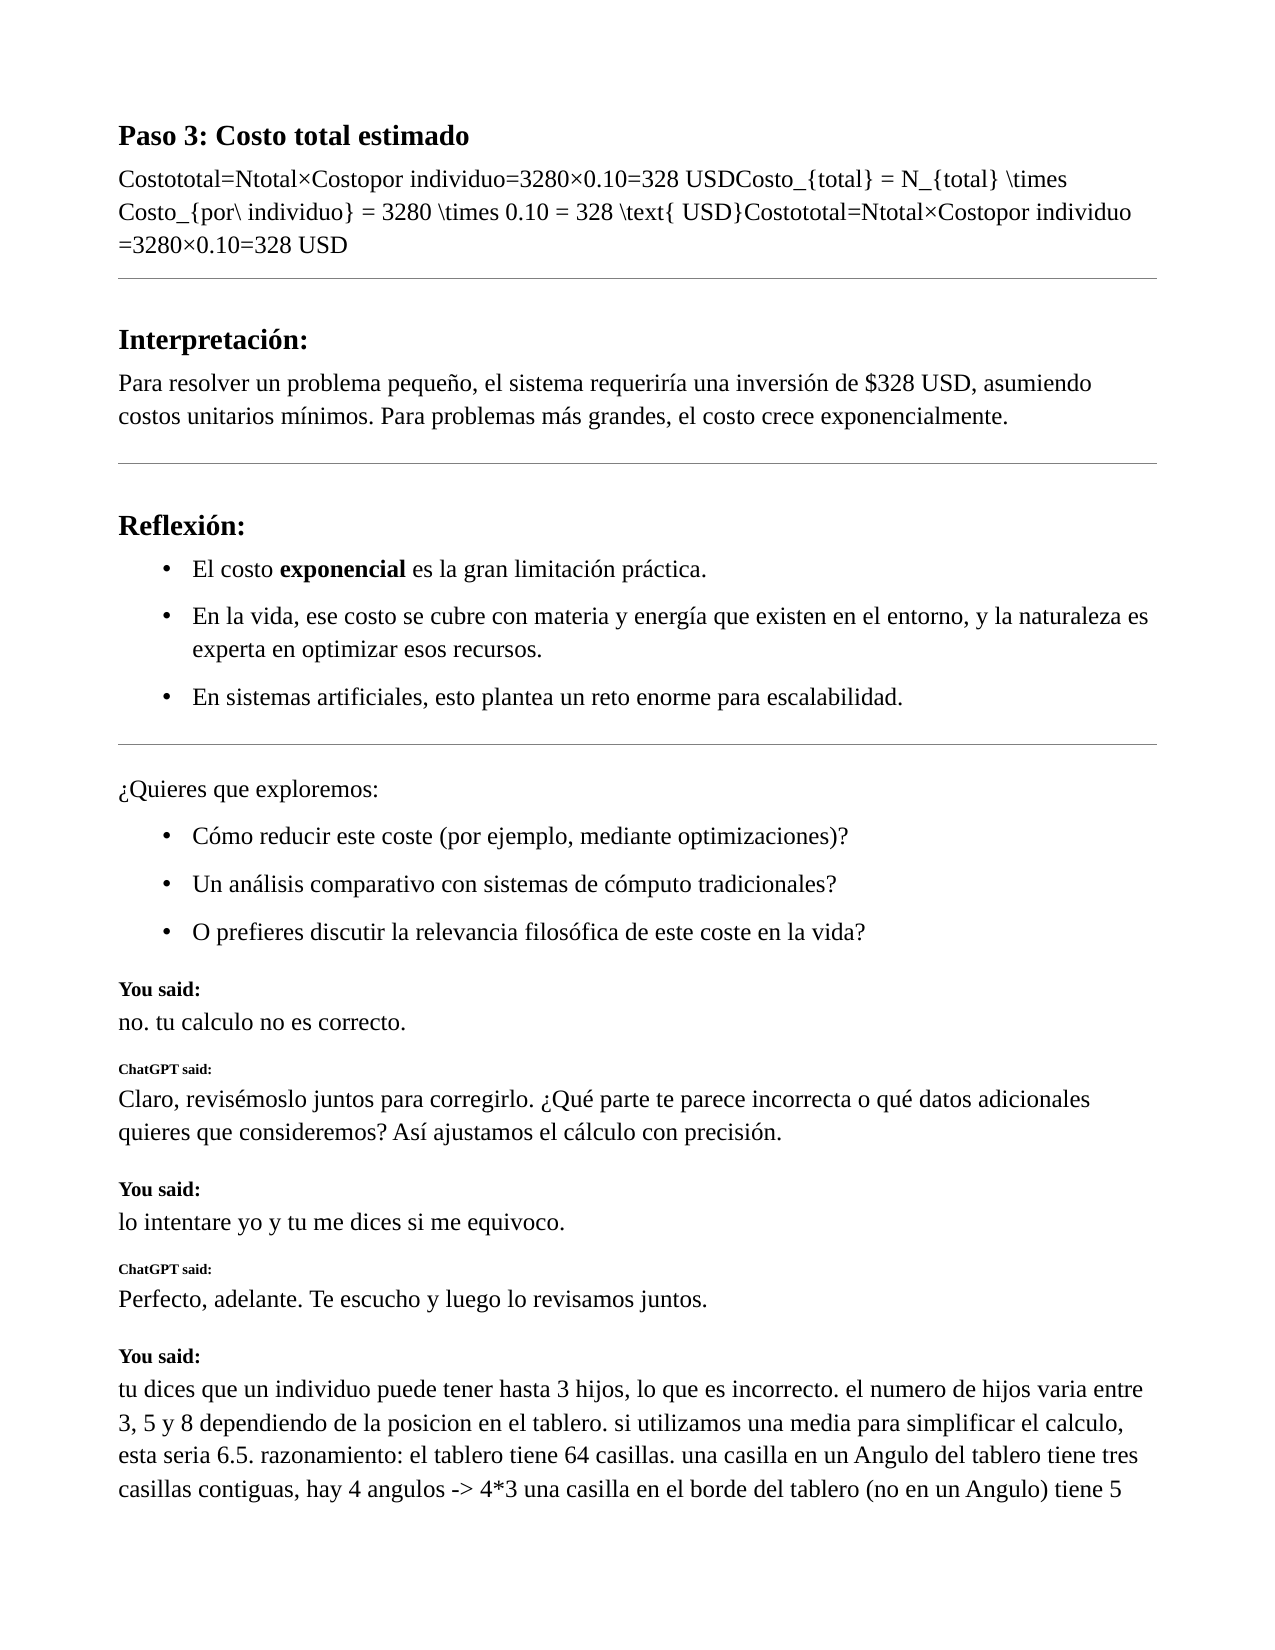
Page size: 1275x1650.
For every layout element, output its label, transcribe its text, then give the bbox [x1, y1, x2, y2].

subtitle ChatGPT said: [118, 1061, 1157, 1078]
list En sistemas artificiales, esto plantea un reto enorme para escalabilidad. [162, 682, 1157, 711]
subtitle Reflexión: [118, 508, 1157, 541]
list Cómo reducir este coste (por ejemplo, mediante optimizaciones)? [162, 821, 1157, 850]
subtitle Interpretación: [118, 322, 1157, 356]
list Un análisis comparativo con sistemas de cómputo tradicionales? [162, 869, 1157, 898]
list En la vida, ese costo se cubre con materia y energía que existen en el entorno, y la naturaleza es experta en optimizar esos recursos. [162, 601, 1157, 663]
list O prefieres discutir la relevancia filosófica de este coste en la vida? [162, 917, 1157, 945]
subtitle Paso 3: Costo total estimado [118, 118, 1157, 152]
list El costo exponencial es la gran limitación práctica. [162, 554, 1157, 582]
text ¿Quieres que exploremos: [118, 774, 1157, 802]
subtitle ChatGPT said: [118, 1261, 1157, 1278]
subtitle You said: [118, 1344, 1157, 1368]
text lo intentare yo y tu me dices si me equivoco. [118, 1207, 1157, 1236]
text Perfecto, adelante. Te escucho y luego lo revisamos juntos. [118, 1284, 1157, 1313]
text tu dices que un individuo puede tener hasta 3 hijos, lo que es incorrecto. el numero de hijos varia entre 3, 5 y 8 dependiendo de la posicion en el tablero. si utilizamos una media para simplificar el calculo, esta seria 6.5. razonamiento: el tablero tiene 64 casillas. una casilla en un Angulo del tablero tiene tres casillas contiguas, hay 4 angulos -> 4*3 una casilla en el borde del tablero (no en un Angulo) tiene 5 [118, 1374, 1157, 1502]
text Para resolver un problema pequeño, el sistema requeriría una inversión de $328 USD, asumiendo costos unitarios mínimos. Para problemas más grandes, el costo crece exponencialmente. [118, 368, 1157, 430]
text no. tu calculo no es correcto. [118, 1007, 1157, 1036]
subtitle You said: [118, 977, 1157, 1001]
text Claro, revisémoslo juntos para corregirlo. ¿Qué parte te parece incorrecta o qué datos adicionales quieres que consideremos? Así ajustamos el cálculo con precisión. [118, 1084, 1157, 1146]
subtitle You said: [118, 1177, 1157, 1201]
text Costototal=Ntotal×Costopor individuo=3280×0.10=328 USDCosto_{total} = N_{total} \times Costo_{por\ individuo} = 3280 \times 0.10 = 328 \text{ USD}Costototal​=Ntotal​×Costopor individuo​=3280×0.10=328 USD [118, 164, 1157, 259]
